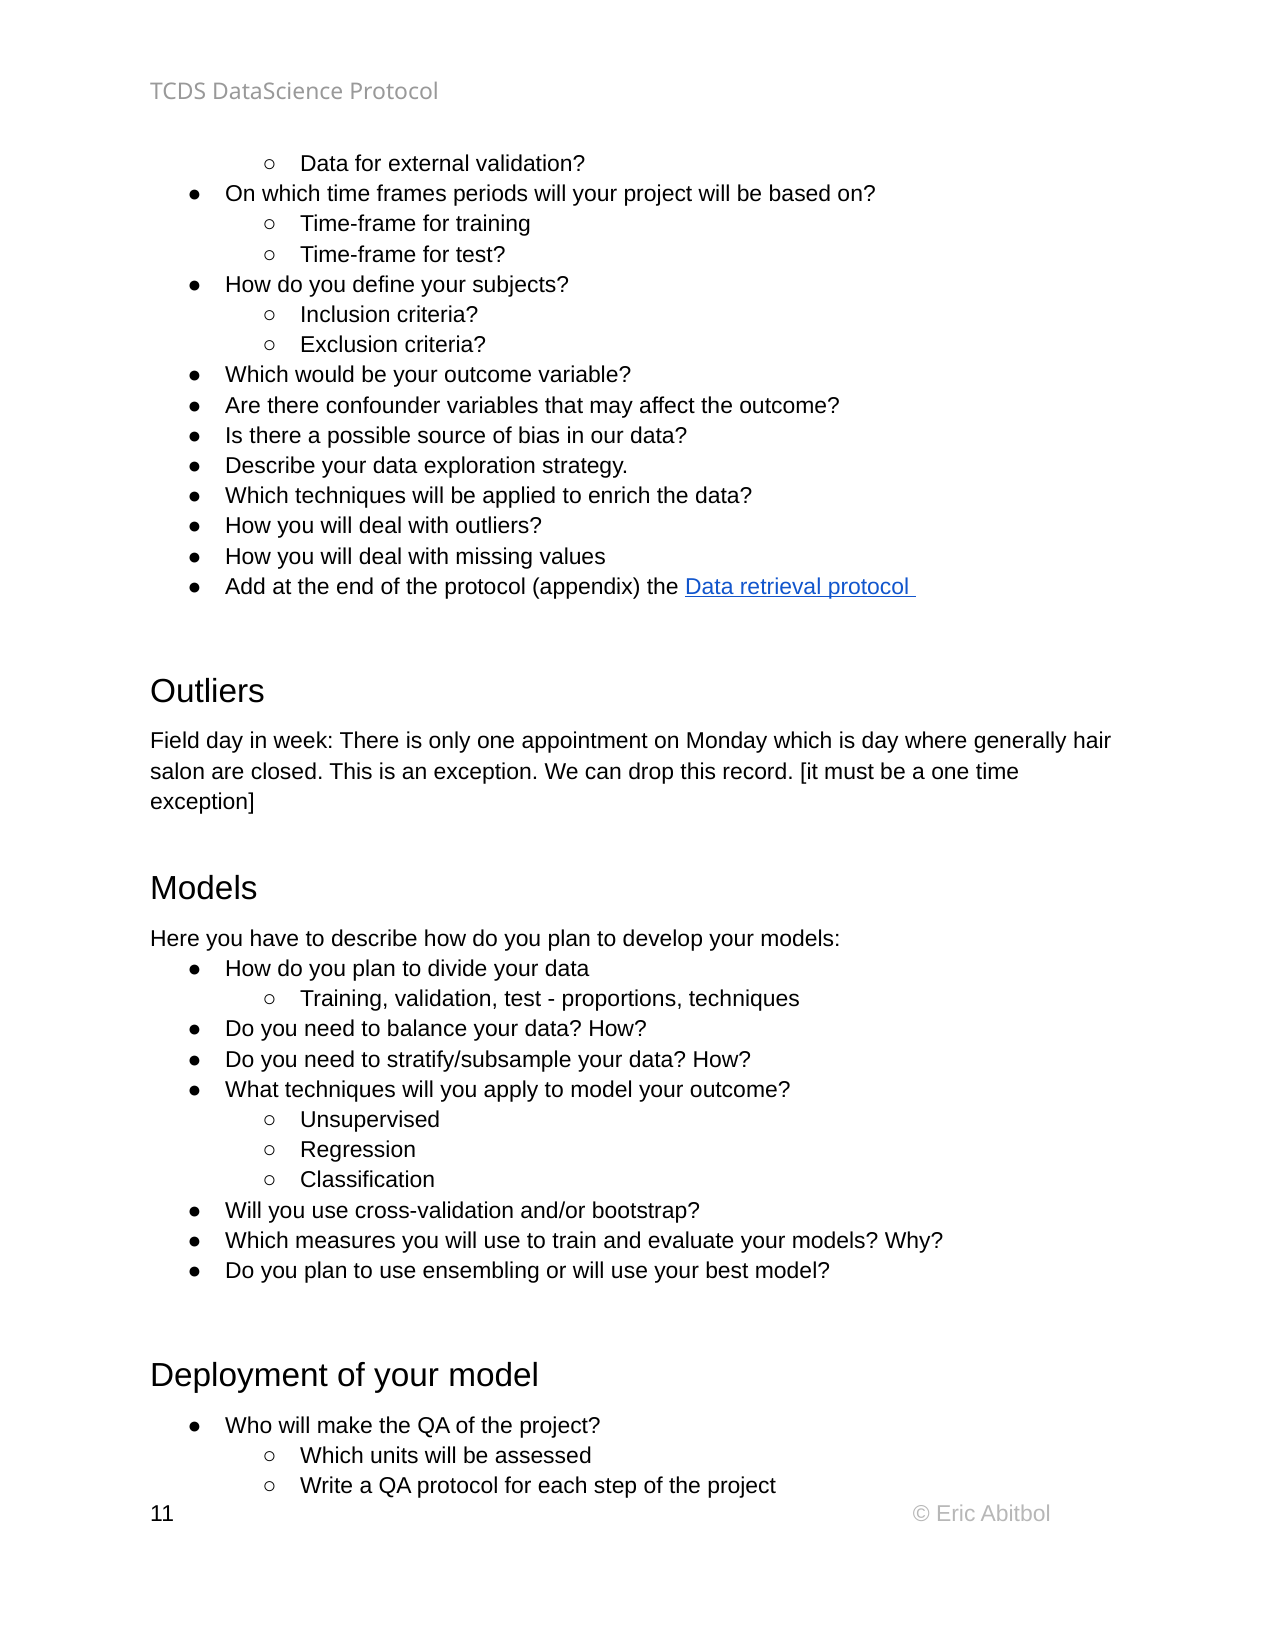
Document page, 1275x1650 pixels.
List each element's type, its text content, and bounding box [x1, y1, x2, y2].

list Write a QA protocol for each step of the project [262, 1472, 1125, 1498]
list Do you plan to use ensembling or will use your best model? [187, 1257, 1125, 1283]
list Training, validation, test - proportions, techniques [262, 985, 1125, 1012]
list Are there confounder variables that may affect the outcome? [187, 392, 1125, 418]
list Which techniques will be applied to enrich the data? [187, 482, 1125, 509]
text Here you have to describe how do you plan to develop your models: [150, 925, 1125, 951]
list Will you use cross-validation and/or bootstrap? [187, 1197, 1125, 1223]
list Describe your data exploration strategy. [187, 452, 1125, 478]
subtitle Outliers [150, 671, 1125, 709]
list On which time frames periods will your project will be based on? [187, 180, 1125, 207]
list How do you plan to divide your data [187, 955, 1125, 981]
list Which measures you will use to train and evaluate your models? Why? [187, 1227, 1125, 1253]
list Unsupervised [262, 1106, 1125, 1132]
list What techniques will you apply to model your outcome? [187, 1076, 1125, 1102]
list Do you need to stratify/subsample your data? How? [187, 1046, 1125, 1072]
list Data for external validation? [262, 150, 1125, 176]
list Time-frame for training [262, 210, 1125, 237]
list How you will deal with outliers? [187, 512, 1125, 539]
list Which would be your outcome variable? [187, 361, 1125, 388]
subtitle Deployment of your model [150, 1355, 1125, 1393]
list Regression [262, 1136, 1125, 1163]
list Exclusion criteria? [262, 331, 1125, 358]
list Who will make the QA of the project? [187, 1412, 1125, 1438]
list How you will deal with missing values [187, 543, 1125, 569]
list Time-frame for test? [262, 241, 1125, 267]
list How do you define your subjects? [187, 271, 1125, 297]
list Add at the end of the protocol (appendix) the Data retrieval protocol [187, 573, 1125, 599]
subtitle Models [150, 868, 1125, 907]
list Which units will be assessed [262, 1442, 1125, 1468]
list Inclusion criteria? [262, 301, 1125, 327]
list Is there a possible source of bias in our data? [187, 422, 1125, 448]
text Field day in week: There is only one appointment on Monday which is day where generally hair salon are closed. This is an exception. We can drop this record. [it must be a one time exception] [150, 727, 1125, 814]
list Classification [262, 1166, 1125, 1193]
list Do you need to balance your data? How? [187, 1015, 1125, 1042]
